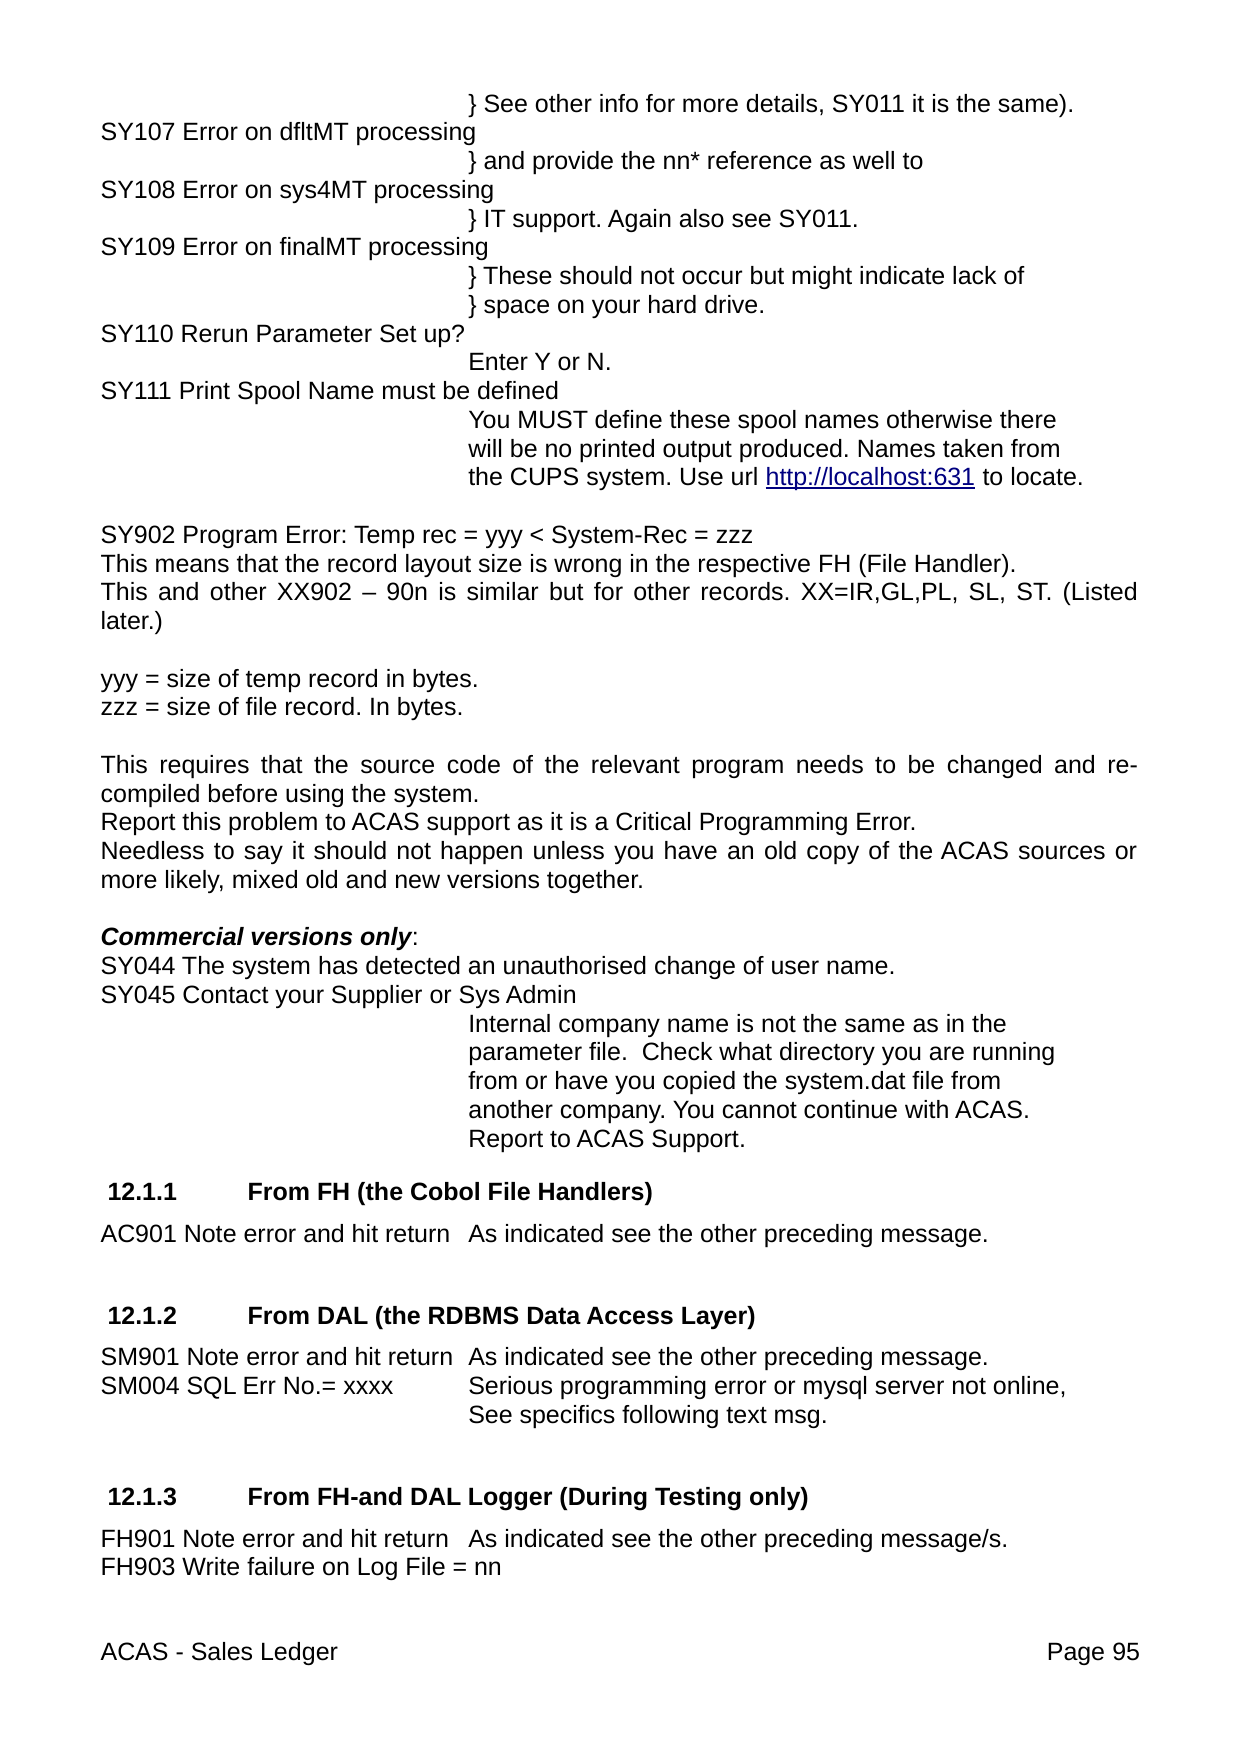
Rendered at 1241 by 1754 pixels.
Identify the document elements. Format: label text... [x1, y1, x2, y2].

text SY108 Error on sys4MT processing [100, 175, 1140, 203]
text SY111 Print Spool Name must be defined [100, 376, 1140, 405]
text This and other XX902 – 90n is similar but for other records. XX=IR,GL,PL, SL, ST. (Listed later.) [100, 577, 1140, 635]
text } space on your hard drive. [100, 290, 1140, 318]
text the CUPS system. Use url http://localhost:631 to locate. [100, 462, 1140, 491]
text yyy = size of temp record in bytes. [100, 663, 1140, 692]
text SY109 Error on finalMT processing [100, 232, 1140, 261]
text } and provide the nn* reference as well to [100, 146, 1140, 175]
text parameter file. Check what directory you are running [100, 1037, 1140, 1066]
text } IT support. Again also see SY011. [100, 203, 1140, 232]
text } See other info for more details, SY011 it is the same). [100, 88, 1140, 117]
text Commercial versions only: [100, 922, 1140, 951]
text This requires that the source code of the relevant program needs to be changed and re-compiled before using the system. [100, 750, 1140, 807]
text SY110 Rerun Parameter Set up? [100, 318, 1140, 347]
text another company. You cannot continue with ACAS. [100, 1095, 1140, 1123]
text Internal company name is not the same as in the [100, 1008, 1140, 1037]
subtitle From DAL (the RDBMS Data Access Layer) [100, 1301, 1140, 1330]
text This means that the record layout size is wrong in the respective FH (File Handler). [100, 548, 1140, 577]
text Report to ACAS Support. [100, 1123, 1140, 1152]
text SM901 Note error and hit return As indicated see the other preceding message. [100, 1342, 1140, 1371]
text See specifics following text msg. [100, 1400, 1140, 1428]
subtitle From FH (the Cobol File Handlers) [100, 1177, 1140, 1206]
text Needless to say it should not happen unless you have an old copy of the ACAS sources or more likely, mixed old and new versions together. [100, 836, 1140, 893]
text Report this problem to ACAS support as it is a Critical Programming Error. [100, 807, 1140, 836]
text } These should not occur but might indicate lack of [100, 261, 1140, 290]
text from or have you copied the system.dat file from [100, 1066, 1140, 1095]
text SY902 Program Error: Temp rec = yyy < System-Rec = zzz [100, 520, 1140, 548]
text will be no printed output produced. Names taken from [100, 433, 1140, 462]
text SY044 The system has detected an unauthorised change of user name. [100, 951, 1140, 980]
text AC901 Note error and hit return As indicated see the other preceding message. [100, 1218, 1140, 1247]
text FH901 Note error and hit return As indicated see the other preceding message/s. [100, 1523, 1140, 1552]
text FH903 Write failure on Log File = nn [100, 1552, 1140, 1581]
text You MUST define these spool names otherwise there [100, 405, 1140, 433]
text SY107 Error on dfltMT processing [100, 117, 1140, 146]
text SY045 Contact your Supplier or Sys Admin [100, 980, 1140, 1008]
subtitle From FH-and DAL Logger (During Testing only) [100, 1482, 1140, 1511]
text Enter Y or N. [100, 347, 1140, 376]
text SM004 SQL Err No.= xxxx Serious programming error or mysql server not online, [100, 1371, 1140, 1400]
text zzz = size of file record. In bytes. [100, 692, 1140, 721]
